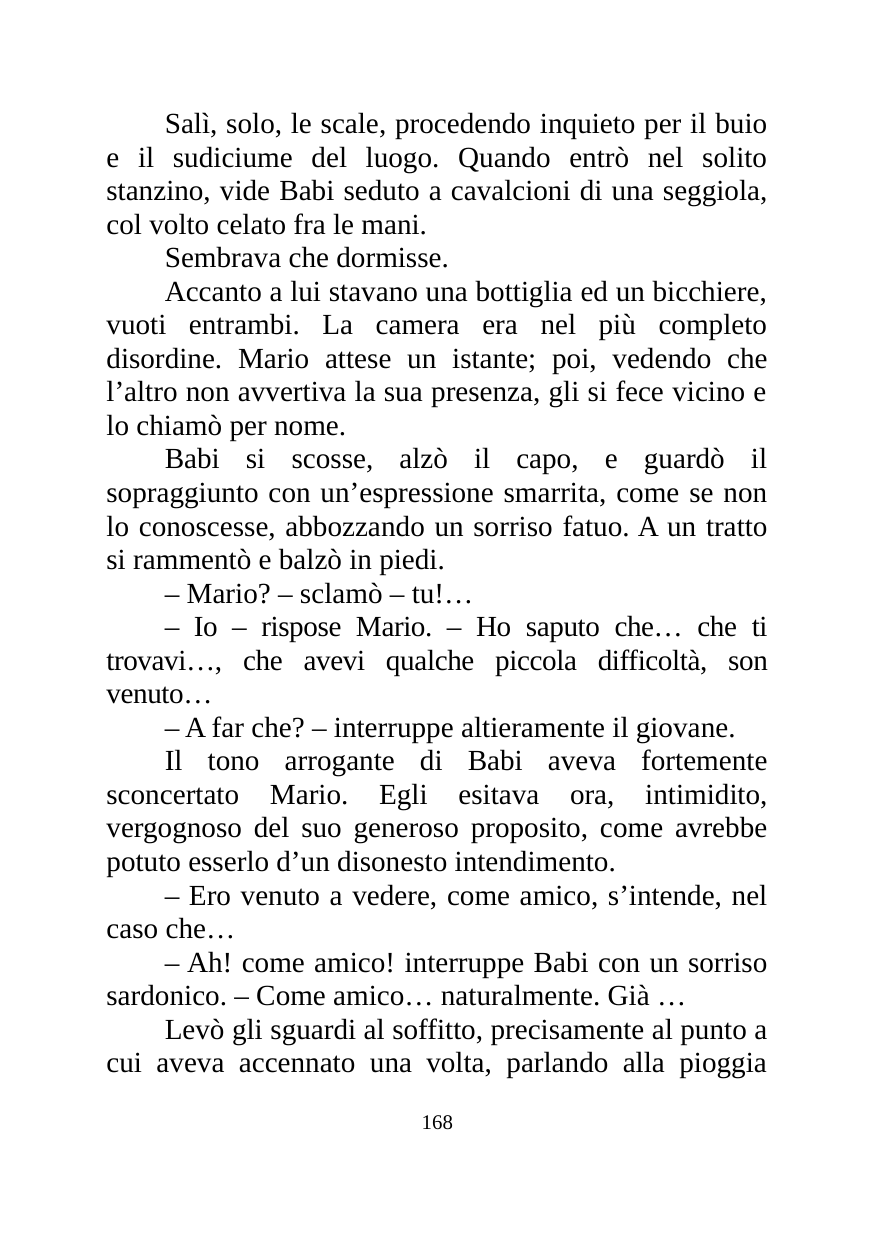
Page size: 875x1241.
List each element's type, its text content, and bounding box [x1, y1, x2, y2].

text Levò gli sguardi al soffitto, precisamente al punto a cui aveva accennato una volta, parlando alla pioggia [106, 1012, 768, 1079]
text – Io – rispose Mario. – Ho saputo che… che ti trovavi…, che avevi qualche piccola difficoltà, son venuto… [106, 609, 768, 710]
text Sembrava che dormisse. [106, 240, 768, 274]
text Babi si scosse, alzò il capo, e guardò il sopraggiunto con un’espressione smarrita, come se non lo conoscesse, abbozzando un sorriso fatuo. A un tratto si rammentò e balzò in piedi. [106, 442, 768, 576]
text Salì, solo, le scale, procedendo inquieto per il buio e il sudiciume del luogo. Quando entrò nel solito stanzino, vide Babi seduto a cavalcioni di una seggiola, col volto celato fra le mani. [106, 106, 768, 240]
text – Ah! come amico! interruppe Babi con un sorriso sardonico. – Come amico… naturalmente. Già … [106, 945, 768, 1012]
text Accanto a lui stavano una bottiglia ed un bicchiere, vuoti entrambi. La camera era nel più completo disordine. Mario attese un istante; poi, vedendo che l’altro non avvertiva la sua presenza, gli si fece vicino e lo chiamò per nome. [106, 274, 768, 442]
text – Mario? – sclamò – tu!… [106, 576, 768, 609]
text – A far che? – interruppe altieramente il giovane. [106, 710, 768, 743]
text Il tono arrogante di Babi aveva fortemente sconcertato Mario. Egli esitava ora, intimidito, vergognoso del suo generoso proposito, come avrebbe potuto esserlo d’un disonesto intendimento. [106, 743, 768, 878]
text – Ero venuto a vedere, come amico, s’intende, nel caso che… [106, 878, 768, 945]
